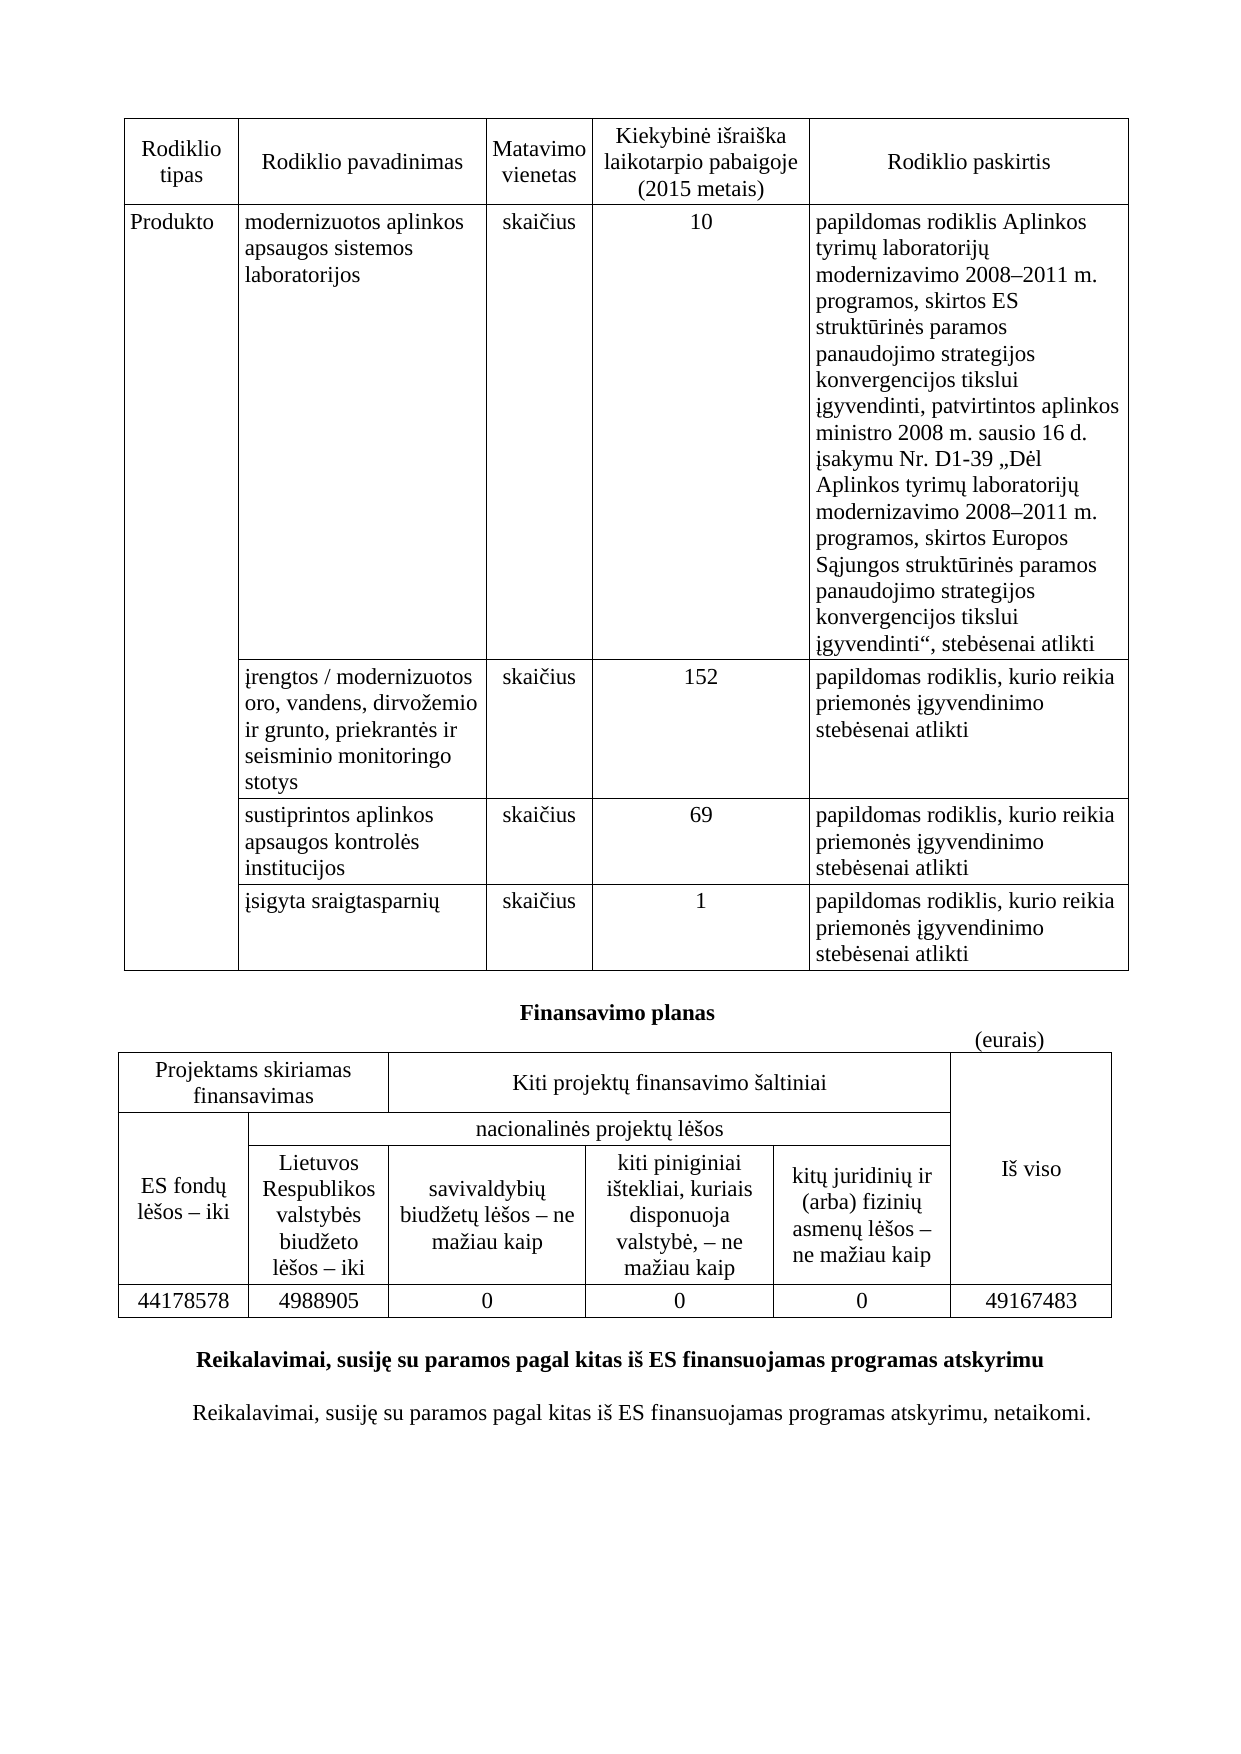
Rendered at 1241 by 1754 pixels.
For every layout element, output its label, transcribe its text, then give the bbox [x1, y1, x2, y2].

table_cell 69 [593, 799, 809, 883]
table_cell 1 [593, 885, 809, 969]
table_cell modernizuotos aplinkos apsaugos sistemos laboratorijos [239, 205, 486, 659]
table_cell 10 [593, 205, 809, 659]
table_cell įsigyta sraigtasparnių [239, 885, 486, 969]
table_header Projektams skiriamas finansavimas [119, 1053, 388, 1112]
table_header Matavimo vienetas [487, 119, 592, 204]
text Reikalavimai, susiję su paramos pagal kitas iš ES finansuojamas programas atskyrimu [118, 1346, 1122, 1373]
table_cell kiti piniginiai ištekliai, kuriais disponuoja valstybė, – ne mažiau kaip [586, 1146, 773, 1283]
table_header Rodiklio tipas [125, 119, 238, 204]
text Reikalavimai, susiję su paramos pagal kitas iš ES finansuojamas programas atskyrimu, netaikomi. [118, 1399, 1122, 1426]
table_cell 0 [389, 1285, 585, 1317]
table_cell skaičius [487, 799, 592, 883]
table_cell nacionalinės projektų lėšos [249, 1113, 950, 1145]
table_cell papildomas rodiklis, kurio reikia priemonės įgyvendinimo stebėsenai atlikti [810, 660, 1128, 798]
table_cell papildomas rodiklis, kurio reikia priemonės įgyvendinimo stebėsenai atlikti [810, 799, 1128, 883]
table_cell savivaldybių biudžetų lėšos – ne mažiau kaip [389, 1146, 585, 1283]
table_cell 0 [586, 1285, 773, 1317]
table_cell ES fondų lėšos – iki [119, 1113, 248, 1283]
table_header Rodiklio paskirtis [810, 119, 1128, 204]
table_cell skaičius [487, 660, 592, 798]
table_cell 0 [774, 1285, 950, 1317]
table_cell Produkto [125, 205, 238, 969]
table_cell skaičius [487, 205, 592, 659]
text (eurais) [974, 1026, 1122, 1052]
table_cell 152 [593, 660, 809, 798]
table_cell 44178578 [119, 1285, 248, 1317]
table_cell papildomas rodiklis, kurio reikia priemonės įgyvendinimo stebėsenai atlikti [810, 885, 1128, 969]
table_header Kiti projektų finansavimo šaltiniai [389, 1053, 950, 1112]
table_cell papildomas rodiklis Aplinkos tyrimų laboratorijų modernizavimo 2008–2011 m. programos, skirtos ES struktūrinės paramos panaudojimo strategijos konvergencijos tikslui įgyvendinti, patvirtintos aplinkos ministro 2008 m. sausio 16 d. įsakymu Nr. D1-39 „Dėl Aplinkos tyrimų laboratorijų modernizavimo 2008–2011 m. programos, skirtos Europos Sąjungos struktūrinės paramos panaudojimo strategijos konvergencijos tikslui įgyvendinti“, stebėsenai atlikti [810, 205, 1128, 659]
table_header Kiekybinė išraiška laikotarpio pabaigoje (2015 metais) [593, 119, 809, 204]
table_cell skaičius [487, 885, 592, 969]
table_header Rodiklio pavadinimas [239, 119, 486, 204]
table_cell įrengtos / modernizuotos oro, vandens, dirvožemio ir grunto, priekrantės ir seisminio monitoringo stotys [239, 660, 486, 798]
table_cell 49167483 [951, 1285, 1111, 1317]
table_cell 4988905 [249, 1285, 388, 1317]
text Finansavimo planas [118, 999, 1122, 1026]
table_cell sustiprintos aplinkos apsaugos kontrolės institucijos [239, 799, 486, 883]
table_header Iš viso [951, 1053, 1111, 1283]
table_cell Lietuvos Respublikos valstybės biudžeto lėšos – iki [249, 1146, 388, 1283]
table_cell kitų juridinių ir (arba) fizinių asmenų lėšos – ne mažiau kaip [774, 1146, 950, 1283]
